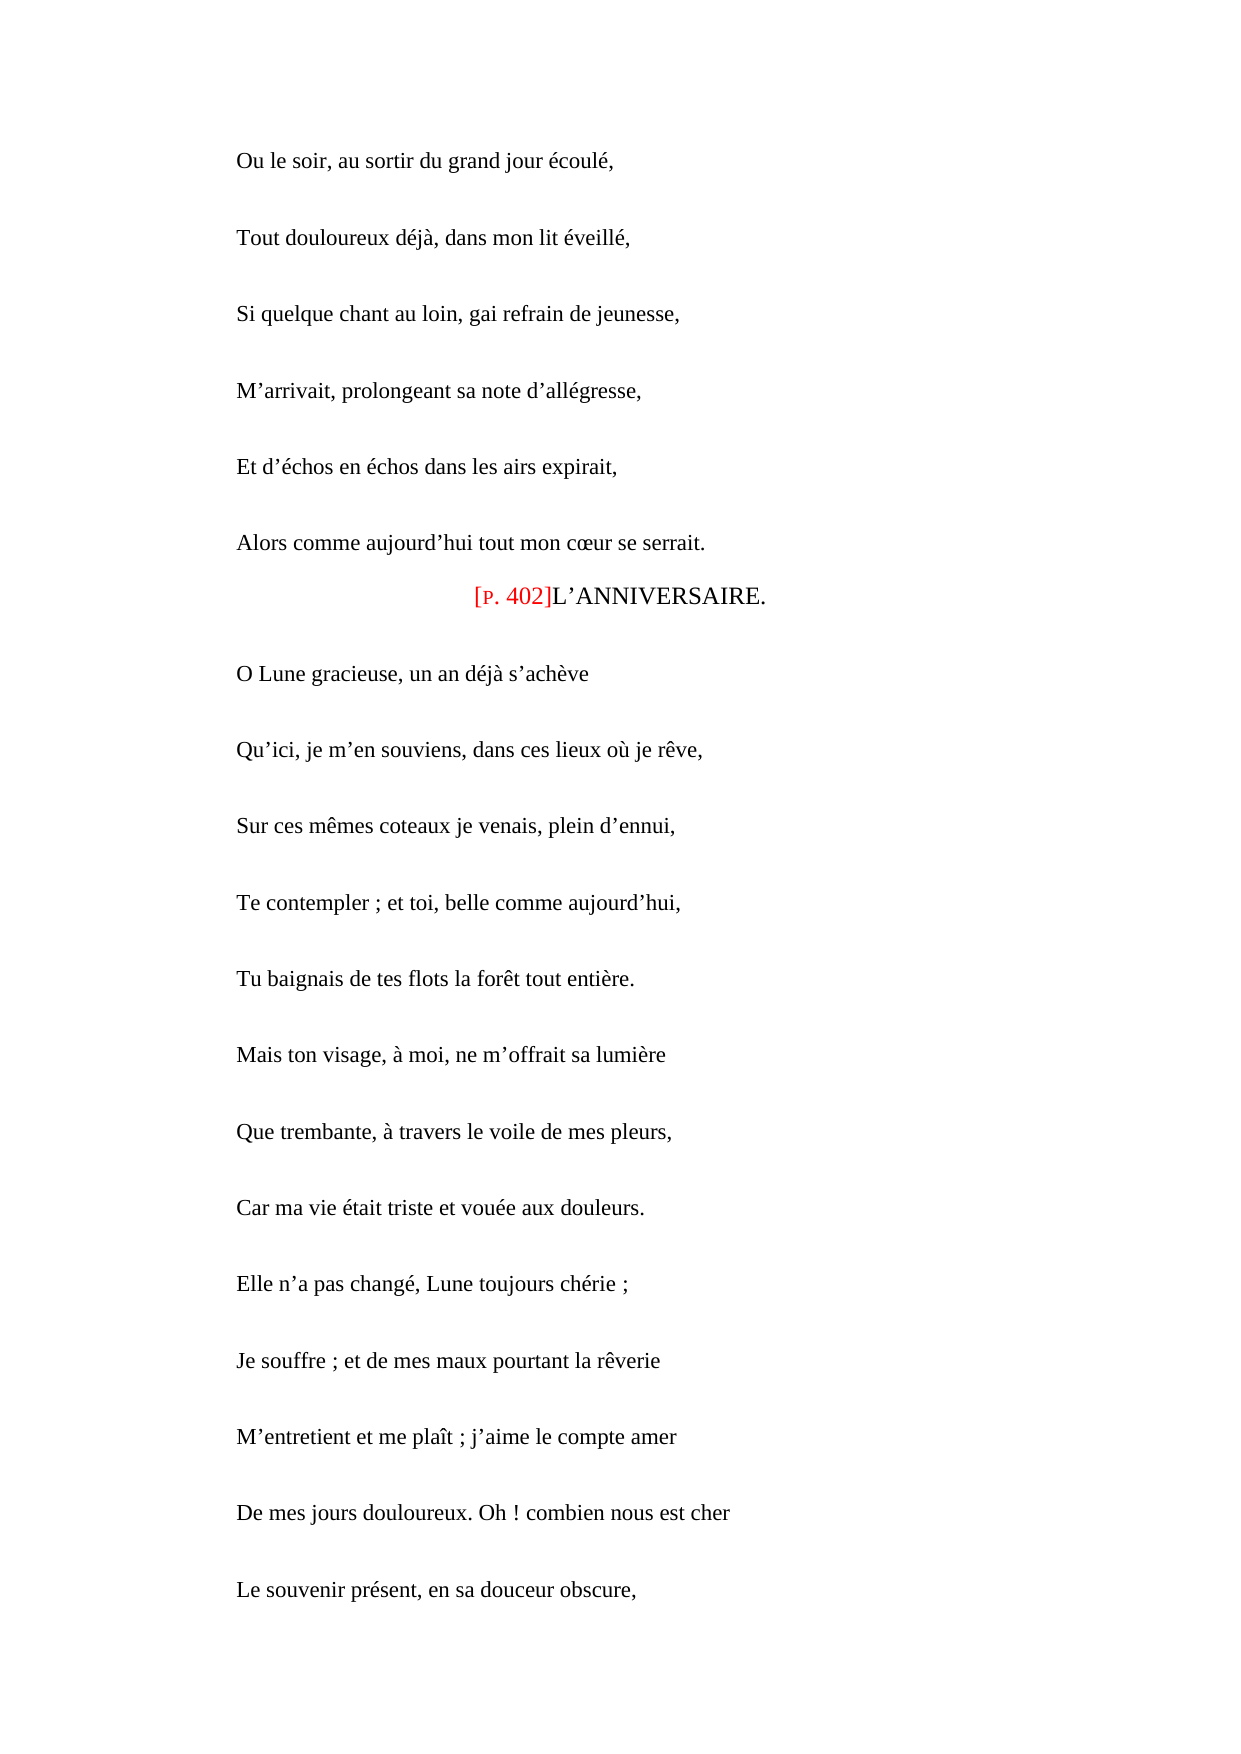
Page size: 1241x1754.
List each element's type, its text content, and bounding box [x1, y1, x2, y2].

text Car ma vie était triste et vouée aux douleurs. [236, 1194, 1093, 1220]
text Si quelque chant au loin, gai refrain de jeunesse, [236, 300, 1093, 327]
text Mais ton visage, à moi, ne m’offrait sa lumière [236, 1041, 1093, 1068]
text [p. 402]L’ANNIVERSAIRE. [148, 581, 1093, 609]
text Alors comme aujourd’hui tout mon cœur se serrait. [236, 529, 1093, 556]
text O Lune gracieuse, un an déjà s’achève [236, 659, 1093, 686]
text Te contempler ; et toi, belle comme aujourd’hui, [236, 889, 1093, 915]
text Tout douloureux déjà, dans mon lit éveillé, [236, 224, 1093, 250]
text Le souvenir présent, en sa douceur obscure, [236, 1576, 1093, 1602]
text Ou le soir, au sortir du grand jour écoulé, [236, 148, 1093, 174]
text Je souffre ; et de mes maux pourtant la rêverie [236, 1347, 1093, 1373]
text Elle n’a pas changé, Lune toujours chérie ; [236, 1270, 1093, 1297]
text Tu baignais de tes flots la forêt tout entière. [236, 965, 1093, 991]
text M’entretient et me plaît ; j’aime le compte amer [236, 1423, 1093, 1449]
text De mes jours douloureux. Oh ! combien nous est cher [236, 1499, 1093, 1526]
text Qu’ici, je m’en souviens, dans ces lieux où je rêve, [236, 736, 1093, 762]
text Et d’échos en échos dans les airs expirait, [236, 453, 1093, 479]
text M’arrivait, prolongeant sa note d’allégresse, [236, 377, 1093, 403]
text Que trembante, à travers le voile de mes pleurs, [236, 1118, 1093, 1144]
text Sur ces mêmes coteaux je venais, plein d’ennui, [236, 812, 1093, 839]
